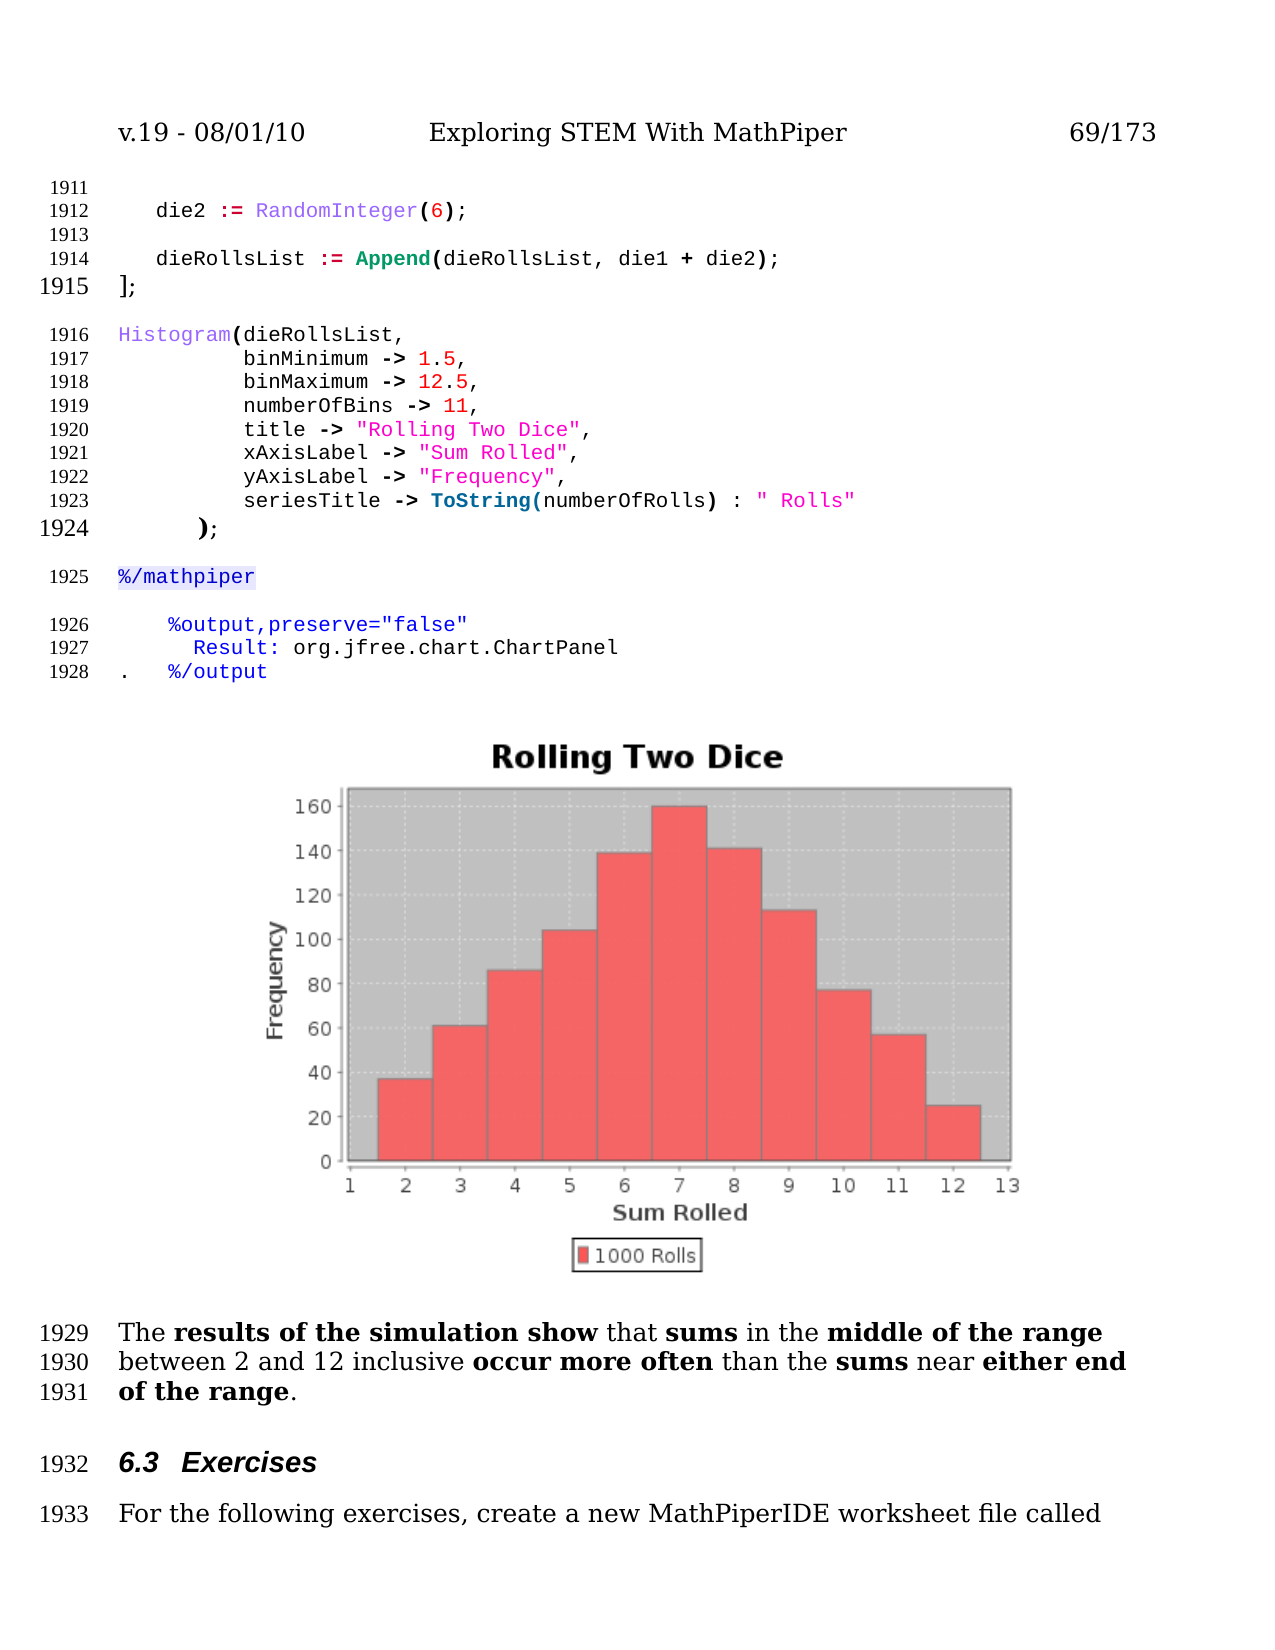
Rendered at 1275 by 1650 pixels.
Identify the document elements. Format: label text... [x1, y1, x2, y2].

text ); [118, 513, 1157, 543]
text Result: org.jfree.chart.ChartPanel [118, 637, 1157, 661]
text %output,preserve="false" [118, 614, 1157, 637]
subtitle Exercises [118, 1445, 1157, 1478]
text yAxisLabel -> "Frequency", [118, 466, 1157, 490]
text binMinimum -> 1.5, [118, 348, 1157, 371]
text %/mathpiper [118, 566, 1157, 590]
text Histogram(dieRollsList, [118, 324, 1157, 348]
text xAxisLabel -> "Sum Rolled", [118, 442, 1157, 466]
text die2 := RandomInteger(6); [118, 200, 1157, 224]
text dieRollsList := Append(dieRollsList, die1 + die2); [118, 248, 1157, 271]
text . %/output [118, 661, 1157, 684]
text binMaximum -> 12.5, [118, 371, 1157, 395]
text For the following exercises, create a new MathPiperIDE worksheet file called [118, 1499, 1157, 1529]
picture [245, 737, 1030, 1274]
text ]; [118, 271, 1157, 301]
text The results of the simulation show that sums in the middle of the range between 2 and 12 inclusive occur more often than the sums near either end of the range. [118, 1318, 1157, 1406]
text title -> "Rolling Two Dice", [118, 419, 1157, 442]
text numberOfBins -> 11, [118, 395, 1157, 419]
text seriesTitle -> ToString(numberOfRolls) : " Rolls" [118, 490, 1157, 513]
